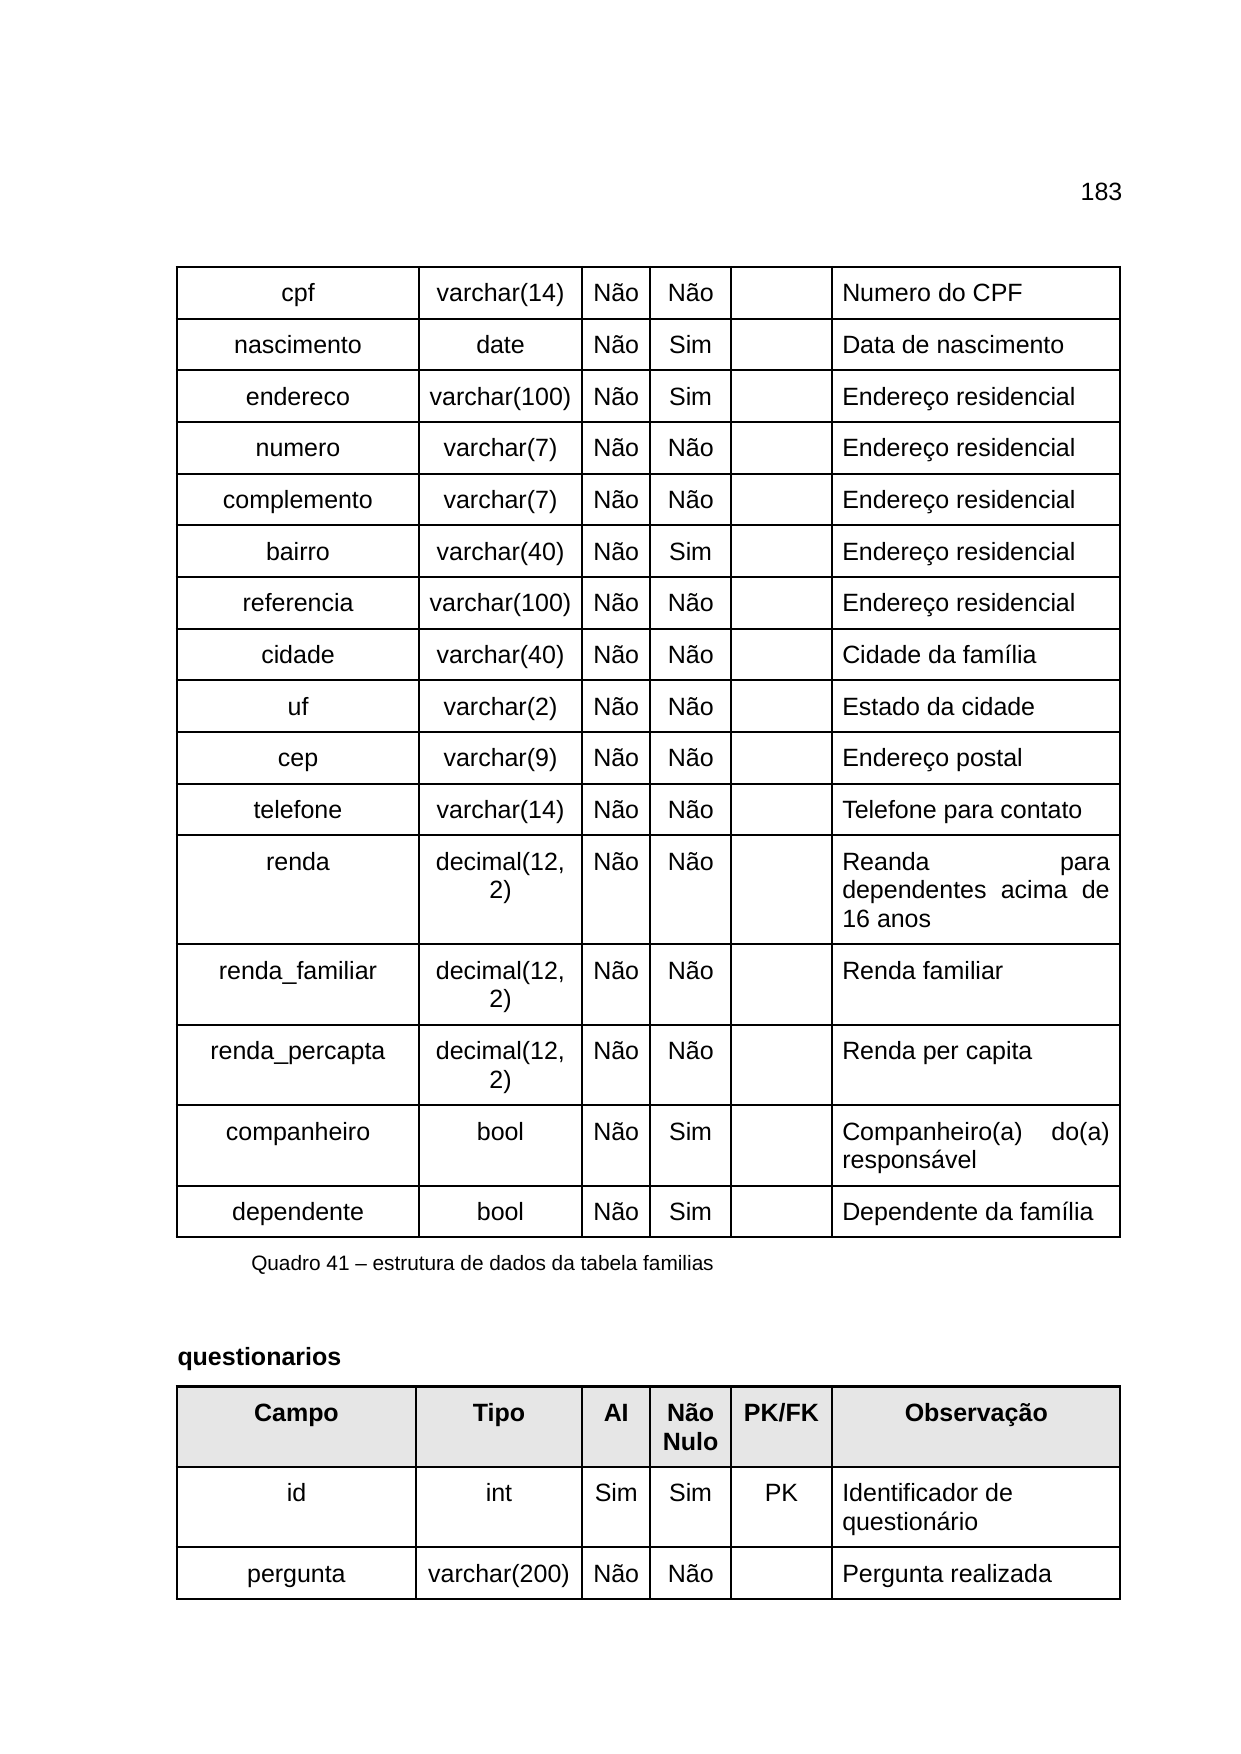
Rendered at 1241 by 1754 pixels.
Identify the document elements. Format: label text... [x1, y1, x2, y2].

table_cell [732, 371, 831, 421]
table_cell Sim [651, 1106, 730, 1184]
table_cell Não [583, 1026, 649, 1104]
table_cell renda_familiar [178, 945, 418, 1024]
table_cell renda_percapta [178, 1026, 418, 1104]
table_cell Sim [651, 1187, 730, 1236]
table_cell Reanda para dependentes acima de 16 anos [833, 836, 1119, 943]
table_cell varchar(9) [420, 733, 581, 782]
table_cell PK [732, 1468, 831, 1546]
table_cell [732, 475, 831, 524]
table_cell cidade [178, 630, 418, 679]
table_cell telefone [178, 785, 418, 834]
table_cell Não [583, 371, 649, 421]
table_cell Não [583, 1106, 649, 1184]
table_cell uf [178, 681, 418, 731]
table_cell [732, 526, 831, 576]
table_cell Companheiro(a) do(a) responsável [833, 1106, 1119, 1184]
table_cell Endereço residencial [833, 526, 1119, 576]
table_cell Endereço residencial [833, 578, 1119, 627]
table_cell [732, 320, 831, 369]
table_cell Estado da cidade [833, 681, 1119, 731]
table_cell Endereço postal [833, 733, 1119, 782]
table_cell Não [651, 1548, 730, 1598]
table_cell Sim [651, 320, 730, 369]
text Quadro 41 – estrutura de dados da tabela familias [177, 1251, 1122, 1275]
table_cell nascimento [178, 320, 418, 369]
table_cell [732, 1026, 831, 1104]
table_cell Identificador de questionário [833, 1468, 1119, 1546]
table_cell Telefone para contato [833, 785, 1119, 834]
table_header PK/FK [732, 1388, 831, 1466]
table_cell varchar(40) [420, 526, 581, 576]
table_cell bool [420, 1106, 581, 1184]
table_cell varchar(40) [420, 630, 581, 679]
table_cell varchar(100) [420, 371, 581, 421]
table_cell Renda per capita [833, 1026, 1119, 1104]
table_cell varchar(14) [420, 268, 581, 317]
table_cell Endereço residencial [833, 475, 1119, 524]
table_cell Não [583, 681, 649, 731]
table_cell varchar(7) [420, 423, 581, 472]
table_cell Não [651, 836, 730, 943]
table_cell Não [651, 630, 730, 679]
table_cell Não [583, 423, 649, 472]
table_cell [732, 630, 831, 679]
table_header AI [583, 1388, 649, 1466]
table_cell Não [583, 320, 649, 369]
table_cell decimal(12,2) [420, 945, 581, 1024]
table_cell Não [651, 681, 730, 731]
table_cell [732, 945, 831, 1024]
table_cell date [420, 320, 581, 369]
table_cell Endereço residencial [833, 423, 1119, 472]
table_cell Não [583, 785, 649, 834]
table_cell int [417, 1468, 581, 1546]
table_cell Data de nascimento [833, 320, 1119, 369]
table_cell Não [583, 1187, 649, 1236]
table_cell Não [583, 1548, 649, 1598]
table_cell Não [651, 423, 730, 472]
table_cell [732, 1106, 831, 1184]
table_cell Endereço residencial [833, 371, 1119, 421]
table_cell Não [651, 578, 730, 627]
table_cell Não [651, 945, 730, 1024]
table_cell Dependente da família [833, 1187, 1119, 1236]
table_cell Não [651, 785, 730, 834]
table_cell Sim [651, 1468, 730, 1546]
table_cell dependente [178, 1187, 418, 1236]
table_cell [732, 1187, 831, 1236]
table_cell Não [651, 475, 730, 524]
table_header Observação [833, 1388, 1119, 1466]
table_header Tipo [417, 1388, 581, 1466]
table_cell Não [651, 733, 730, 782]
table_cell [732, 578, 831, 627]
table_cell Pergunta realizada [833, 1548, 1119, 1598]
table_cell Cidade da família [833, 630, 1119, 679]
table_cell [732, 836, 831, 943]
table_cell numero [178, 423, 418, 472]
table_cell varchar(14) [420, 785, 581, 834]
table_cell Sim [651, 526, 730, 576]
table_cell Não [583, 630, 649, 679]
table_cell cpf [178, 268, 418, 317]
table_cell [732, 1548, 831, 1598]
table_header Não Nulo [651, 1388, 730, 1466]
table_cell varchar(200) [417, 1548, 581, 1598]
table_cell varchar(100) [420, 578, 581, 627]
table_cell Sim [583, 1468, 649, 1546]
table_cell Não [583, 578, 649, 627]
table_cell Não [583, 526, 649, 576]
table_cell referencia [178, 578, 418, 627]
table_cell renda [178, 836, 418, 943]
table_cell cep [178, 733, 418, 782]
table_cell Não [651, 268, 730, 317]
table_cell [732, 733, 831, 782]
table_cell id [178, 1468, 415, 1546]
table_cell varchar(2) [420, 681, 581, 731]
table_cell [732, 785, 831, 834]
table_cell Não [583, 836, 649, 943]
table_cell decimal(12,2) [420, 836, 581, 943]
table_cell Sim [651, 371, 730, 421]
table_cell [732, 423, 831, 472]
table_cell pergunta [178, 1548, 415, 1598]
table_cell companheiro [178, 1106, 418, 1184]
table_cell [732, 681, 831, 731]
table_cell decimal(12,2) [420, 1026, 581, 1104]
table_cell Numero do CPF [833, 268, 1119, 317]
table_cell bool [420, 1187, 581, 1236]
table_header Campo [178, 1388, 415, 1466]
table_cell bairro [178, 526, 418, 576]
table_cell Não [583, 733, 649, 782]
table_cell endereco [178, 371, 418, 421]
table_cell Não [583, 475, 649, 524]
text questionarios [177, 1342, 1122, 1371]
table_cell varchar(7) [420, 475, 581, 524]
table_cell [732, 268, 831, 317]
table_cell Não [583, 945, 649, 1024]
table_cell Não [583, 268, 649, 317]
table_cell Renda familiar [833, 945, 1119, 1024]
table_cell Não [651, 1026, 730, 1104]
table_cell complemento [178, 475, 418, 524]
